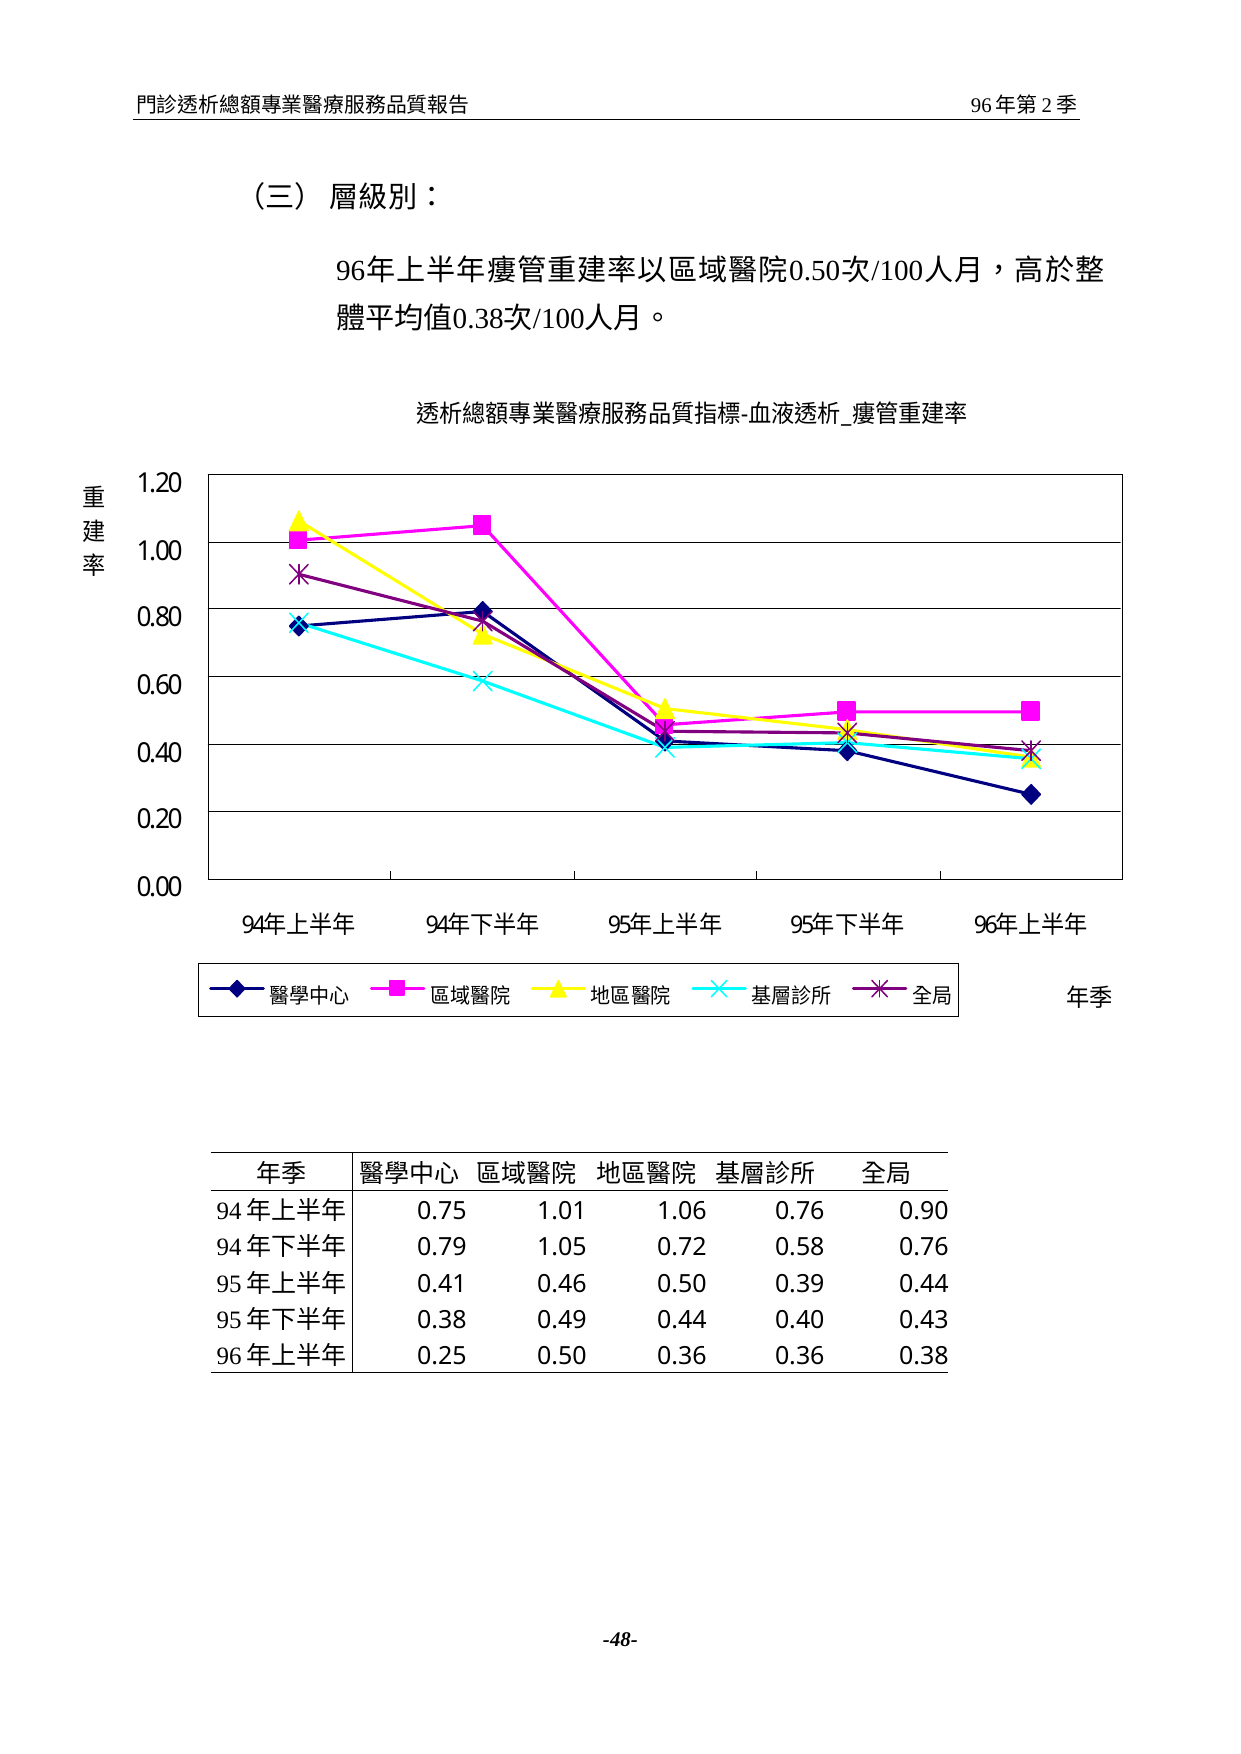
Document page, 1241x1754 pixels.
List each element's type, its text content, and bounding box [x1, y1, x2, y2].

table_cell 0.40 [706, 1299, 824, 1336]
table_cell 1.05 [466, 1227, 586, 1263]
table_cell 1.01 [466, 1191, 586, 1227]
table_cell 0.50 [586, 1263, 706, 1299]
table_header 基層診所 [706, 1153, 824, 1189]
table_header 醫學中心 [353, 1153, 466, 1189]
table_header 全局 [824, 1153, 948, 1189]
table_cell 0.38 [353, 1299, 466, 1336]
table_cell 0.39 [706, 1263, 824, 1299]
table_header 地區醫院 [586, 1153, 706, 1189]
table_cell 0.41 [353, 1263, 466, 1299]
table_cell 95年上半年 [211, 1263, 352, 1299]
table_cell 0.90 [824, 1191, 948, 1227]
table_cell 0.76 [706, 1191, 824, 1227]
table_cell 0.79 [353, 1227, 466, 1263]
table_cell 94年下半年 [211, 1227, 352, 1263]
table_cell 0.75 [353, 1191, 466, 1227]
table_cell 95年下半年 [211, 1299, 352, 1336]
table_cell 0.58 [706, 1227, 824, 1263]
text 96年上半年瘻管重建率以區域醫院0.50次/100人月，高於整體平均值0.38次/100人月。 [336, 242, 1104, 338]
table_cell 0.49 [466, 1299, 586, 1336]
table_cell 0.36 [586, 1336, 706, 1372]
list 層級別： [236, 169, 1104, 217]
table_cell 0.76 [824, 1227, 948, 1263]
table_cell 96年上半年 [211, 1336, 352, 1372]
table_cell 0.72 [586, 1227, 706, 1263]
table_cell 94年上半年 [211, 1191, 352, 1227]
table_header 區域醫院 [466, 1153, 586, 1189]
table_cell 0.36 [706, 1336, 824, 1372]
table_cell 0.25 [353, 1336, 466, 1372]
table_header 年季 [211, 1153, 352, 1189]
table_cell 1.06 [586, 1191, 706, 1227]
table_cell 0.38 [824, 1336, 948, 1372]
table_cell 0.44 [824, 1263, 948, 1299]
table_cell 0.46 [466, 1263, 586, 1299]
table_cell 0.43 [824, 1299, 948, 1336]
table_cell 0.44 [586, 1299, 706, 1336]
table_cell 0.50 [466, 1336, 586, 1372]
